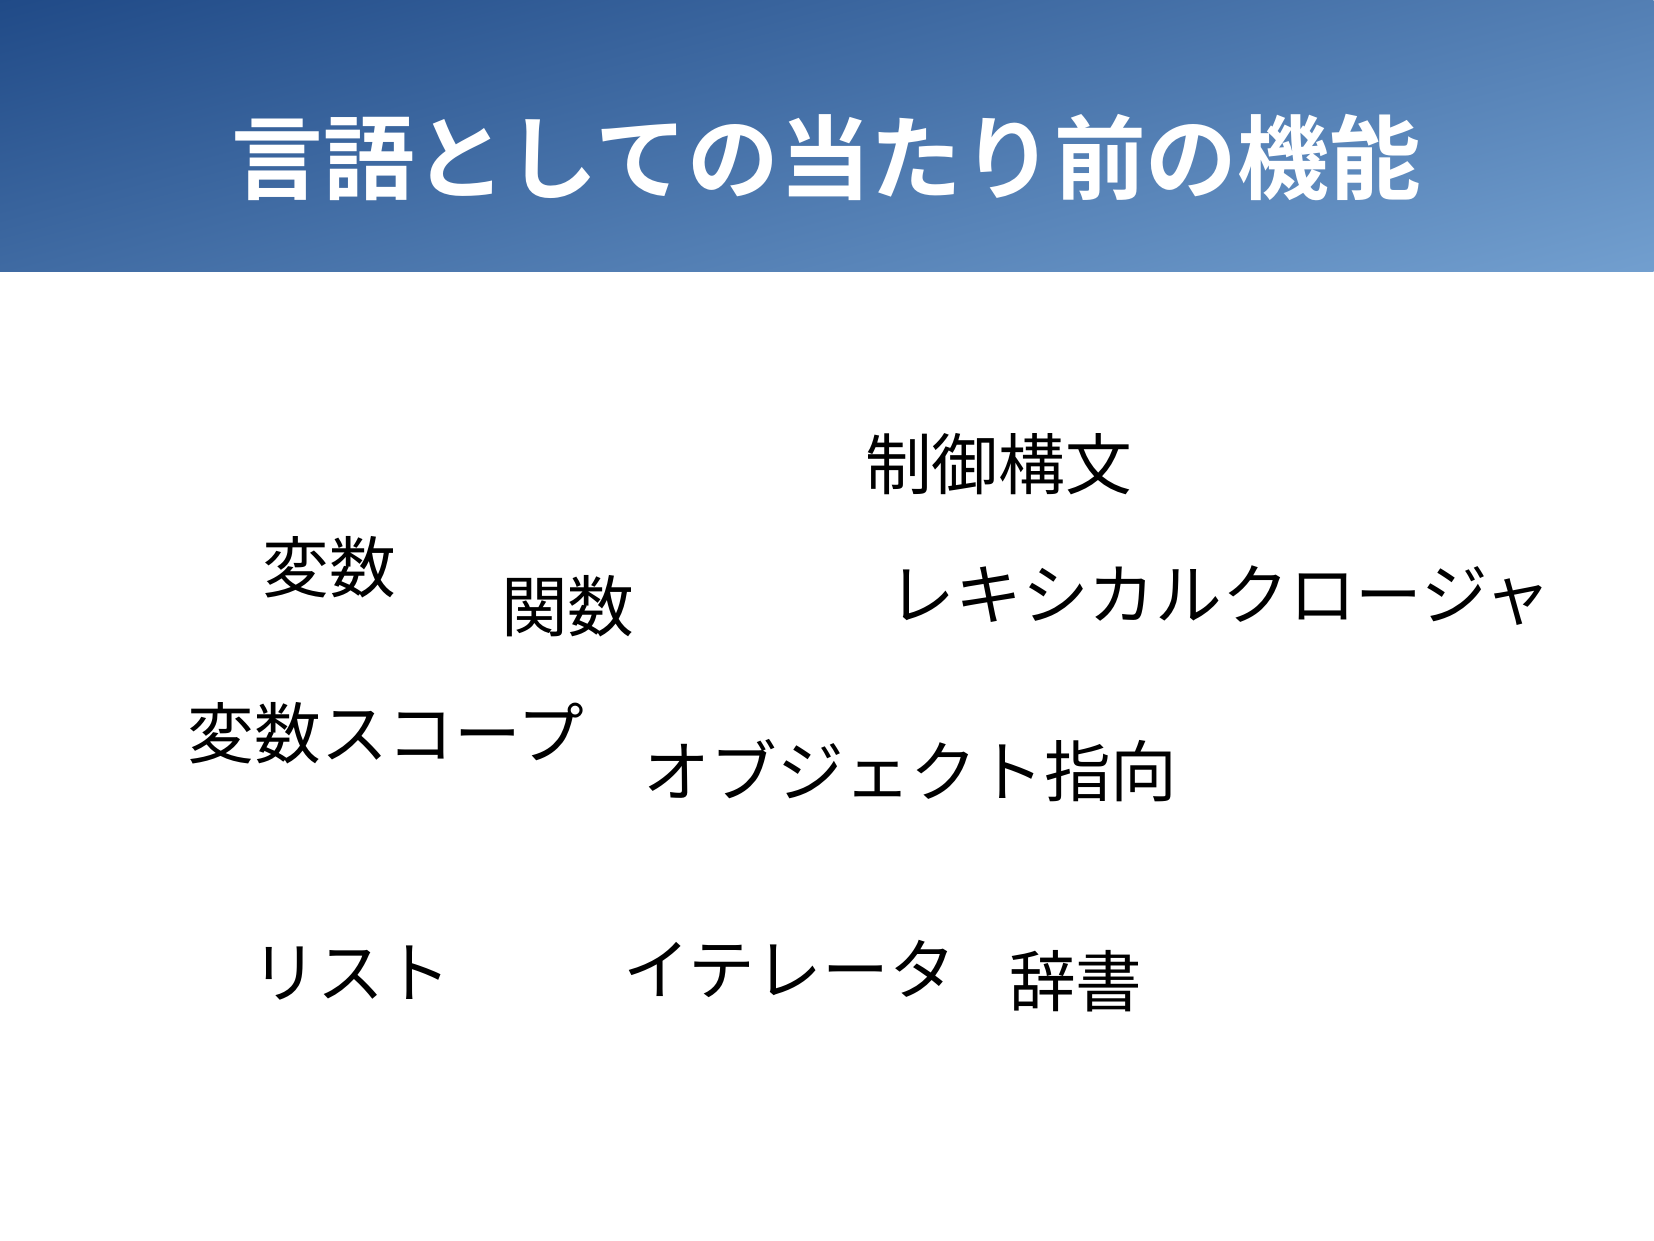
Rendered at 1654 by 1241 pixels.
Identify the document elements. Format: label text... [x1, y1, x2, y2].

text_box 辞書 [994, 921, 1158, 1037]
text_box 関数 [486, 546, 650, 662]
text_box リスト [236, 912, 467, 1028]
text_box イテレータ [608, 909, 973, 1025]
text_box 制御構文 [850, 404, 1148, 520]
text_box レキシカルクロージャ [874, 534, 1572, 650]
text_box オブジェクト指向 [629, 711, 1193, 827]
title 言語としての当たり前の機能 [82, 49, 1571, 257]
text_box 変数 [248, 507, 412, 623]
text_box 変数スコープ [173, 673, 604, 789]
